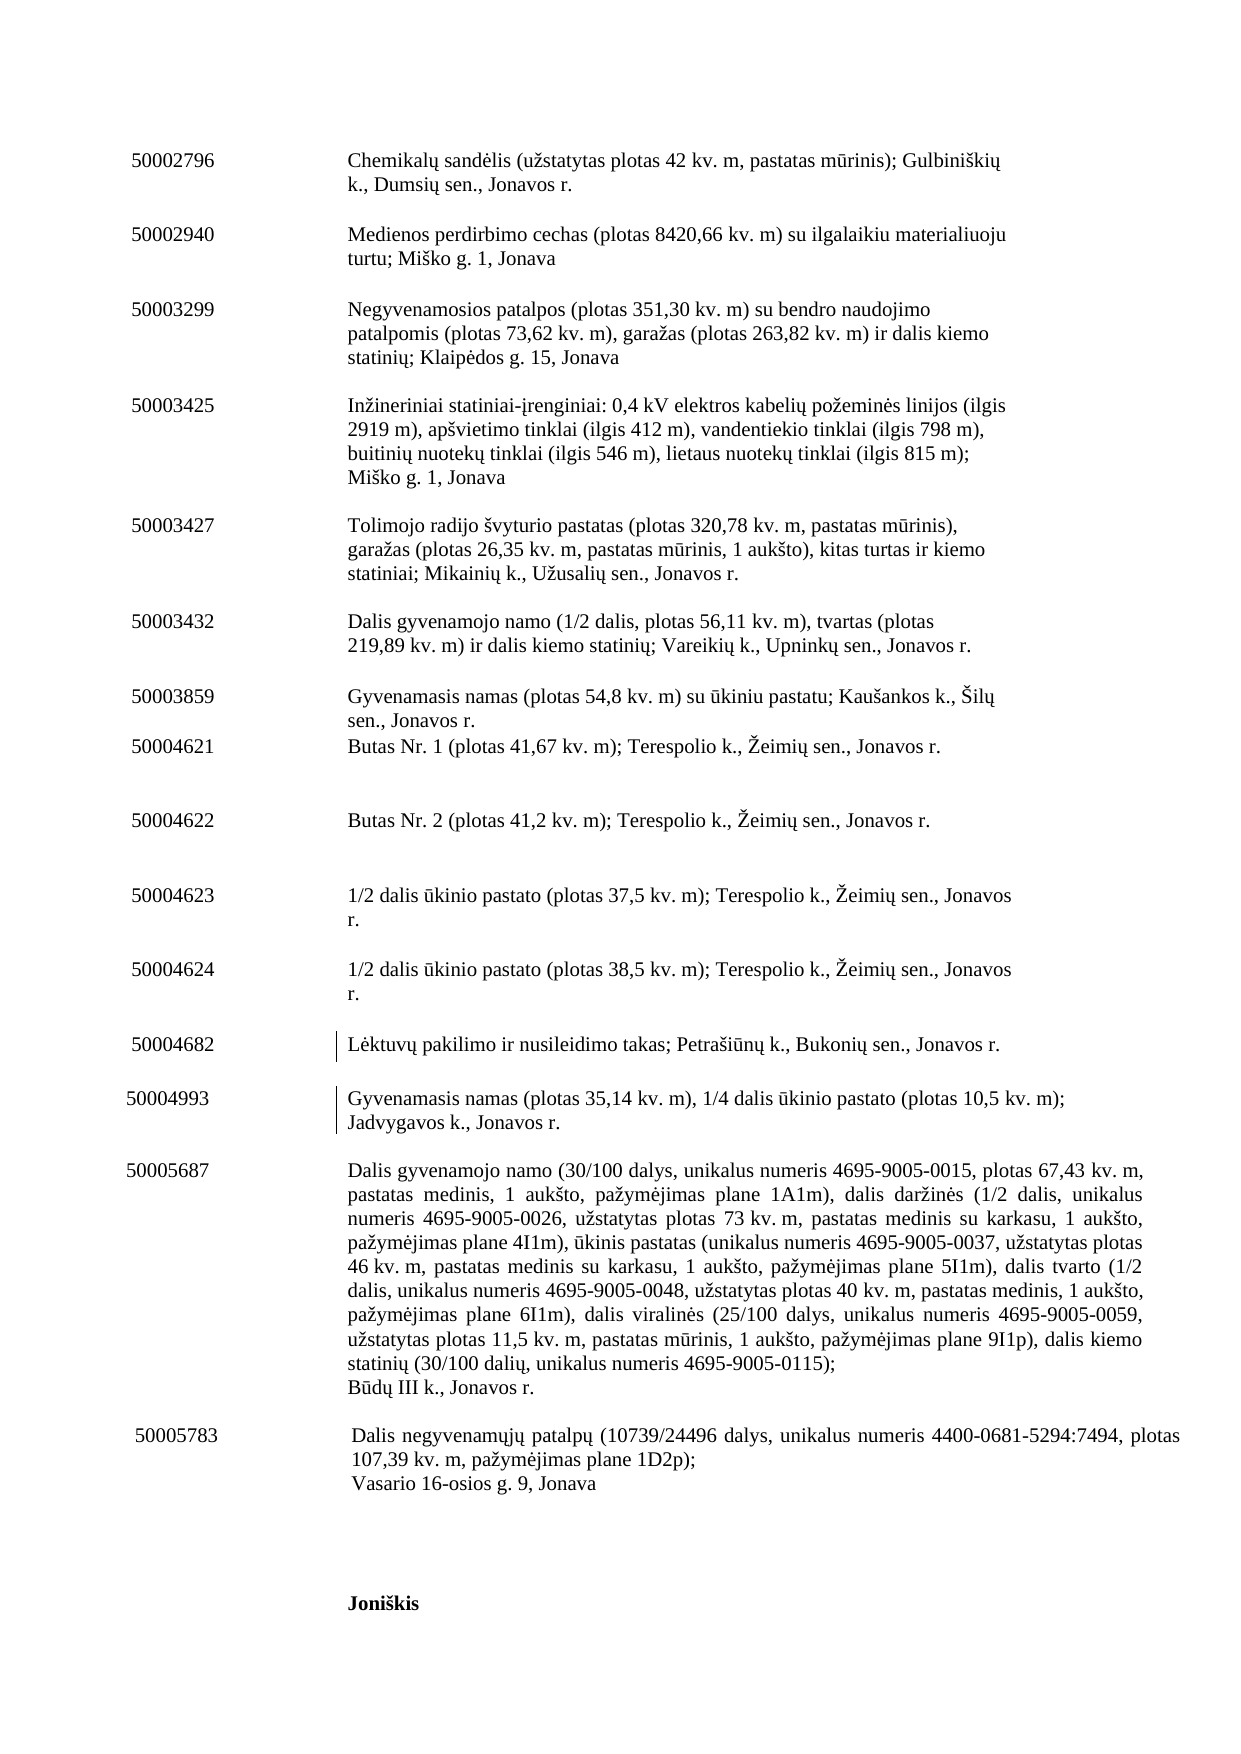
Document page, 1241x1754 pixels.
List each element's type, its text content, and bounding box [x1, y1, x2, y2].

table_cell [1148, 393, 1155, 489]
table_cell 50004624 [115, 957, 336, 1007]
table_cell [1193, 1031, 1211, 1062]
table_cell 50003425 [115, 393, 336, 489]
table_cell [115, 585, 1155, 609]
table_cell [1193, 222, 1211, 272]
table_cell [1170, 1591, 1192, 1615]
table_cell [101, 513, 114, 585]
table_cell [1193, 148, 1211, 198]
table_cell [1193, 734, 1211, 784]
table_cell [1170, 859, 1192, 883]
table_cell [101, 734, 114, 784]
table_cell [1170, 1062, 1192, 1086]
table_cell [1193, 1062, 1211, 1086]
table_cell [1155, 222, 1163, 272]
table_cell [115, 489, 1155, 513]
table_cell [1193, 1086, 1211, 1134]
table_cell [1193, 684, 1211, 734]
table_cell 50004682 [115, 1031, 336, 1062]
table_cell [101, 1031, 114, 1062]
table_cell [1193, 784, 1211, 808]
table_cell [1170, 1134, 1192, 1158]
table_cell [115, 1519, 336, 1543]
table_cell [1155, 585, 1163, 609]
table_cell [115, 784, 1155, 808]
table_cell [1155, 734, 1163, 784]
table_cell [1193, 1615, 1211, 1639]
table_cell [1170, 784, 1192, 808]
table_cell [336, 1519, 1155, 1543]
table_cell [1155, 1134, 1163, 1158]
table_header [126, 1567, 1155, 1591]
table_cell [1148, 513, 1155, 585]
table_cell Dalis gyvenamojo namo (30/100 dalys, unikalus numeris 4695-9005-0015, plotas 67,43 kv. m, pastatas medinis, 1 aukšto, pažymėjimas plane 1A1m), dalis daržinės (1/2 dalis, unikalus numeris 4695-9005-0026, užstatytas plotas 73 kv. m, pastatas medinis su karkasu, 1 aukšto, pažymėjimas plane 4I1m), ūkinis pastatas (unikalus numeris 4695-9005-0037, užstatytas plotas 46 kv. m, pastatas medinis su karkasu, 1 aukšto, pažymėjimas plane 5I1m), dalis tvarto (1/2 dalis, unikalus numeris 4695-9005-0048, užstatytas plotas 40 kv. m, pastatas medinis, 1 aukšto, pažymėjimas plane 6I1m), dalis viralinės (25/100 dalys, unikalus numeris 4695-9005-0059, užstatytas plotas 11,5 kv. m, pastatas mūrinis, 1 aukšto, pažymėjimas plane 9I1p), dalis kiemo statinių (30/100 dalių, unikalus numeris 4695-9005-0115); Būdų III k., Jonavos r. [336, 1158, 1155, 1423]
table_cell [1155, 957, 1163, 1007]
table_cell [1155, 808, 1163, 859]
table_cell [101, 609, 114, 659]
table_cell [1163, 1062, 1170, 1086]
table_cell [115, 1567, 1155, 1591]
table_cell [101, 808, 114, 859]
table_cell [1193, 393, 1211, 489]
table_cell [1163, 198, 1170, 222]
table_cell [1193, 1134, 1211, 1158]
table_cell [1148, 296, 1155, 369]
table_cell [1155, 273, 1163, 296]
table_cell [1170, 222, 1192, 272]
table_cell [1163, 808, 1170, 859]
table_cell 50003432 [115, 609, 336, 659]
table_cell [1170, 1158, 1192, 1423]
table_cell [1037, 609, 1148, 659]
table_cell [1155, 1086, 1163, 1134]
table_cell [1193, 1519, 1211, 1543]
table_cell [1148, 734, 1155, 784]
table_cell [101, 859, 114, 883]
table_cell [101, 1519, 114, 1543]
table_cell [115, 660, 1155, 684]
table_cell [1148, 148, 1155, 198]
table_cell [101, 489, 114, 513]
table_cell [1193, 660, 1211, 684]
table_cell [1193, 1567, 1211, 1591]
table_cell [1163, 1591, 1170, 1615]
table_cell [1163, 859, 1170, 883]
table_cell [1155, 198, 1163, 222]
table_cell [1155, 609, 1163, 659]
table_cell [1170, 933, 1192, 957]
table_cell [1163, 273, 1170, 296]
table_cell 50003859 [115, 684, 336, 734]
table_cell [101, 784, 114, 808]
table_cell [1163, 1615, 1170, 1639]
table_cell [115, 198, 1155, 222]
table_cell [1163, 933, 1170, 957]
table_cell Negyvenamosios patalpos (plotas 351,30 kv. m) su bendro naudojimo patalpomis (plotas 73,62 kv. m), garažas (plotas 263,82 kv. m) ir dalis kiemo statinių; Klaipėdos g. 15, Jonava [336, 296, 1037, 369]
table_cell [1170, 609, 1192, 659]
table_cell Butas Nr. 1 (plotas 41,67 kv. m); Terespolio k., Žeimių sen., Jonavos r. [336, 734, 1037, 784]
table_cell [101, 1543, 114, 1567]
table_cell [1163, 684, 1170, 734]
table_cell [101, 222, 114, 272]
table_cell [1193, 1543, 1211, 1567]
table_cell [1170, 585, 1192, 609]
table_cell [1193, 296, 1211, 369]
table_cell [1163, 1086, 1170, 1134]
table_cell [101, 883, 114, 933]
table_cell [1193, 369, 1211, 393]
table_cell 1/2 dalis ūkinio pastato (plotas 37,5 kv. m); Terespolio k., Žeimių sen., Jonavos r. [336, 883, 1037, 933]
table_cell [1170, 513, 1192, 585]
table_cell [1037, 222, 1148, 272]
table_cell [101, 660, 114, 684]
table_cell [1193, 273, 1211, 296]
table_cell [1037, 808, 1148, 859]
table_cell [1170, 148, 1192, 198]
table_cell 50005687 [115, 1158, 336, 1423]
table_cell [1193, 1008, 1211, 1031]
table_cell [115, 1134, 1155, 1158]
table_cell [1170, 957, 1192, 1007]
table_cell Lėktuvų pakilimo ir nusileidimo takas; Petrašiūnų k., Bukonių sen., Jonavos r. [337, 1031, 1155, 1062]
table_cell [1155, 684, 1163, 734]
table_cell [1037, 883, 1148, 933]
table_cell [1193, 859, 1211, 883]
table_cell [101, 1086, 114, 1134]
table_cell Joniškis [336, 1591, 1155, 1615]
table_cell [1155, 1615, 1163, 1639]
table_cell Chemikalų sandėlis (užstatytas plotas 42 kv. m, pastatas mūrinis); Gulbiniškių k., Dumsių sen., Jonavos r. [336, 148, 1037, 198]
table_cell [1170, 1567, 1192, 1591]
table_cell [1193, 883, 1211, 933]
table_cell [1170, 1615, 1192, 1639]
table_cell [101, 1062, 114, 1086]
table_cell [1037, 684, 1148, 734]
table_cell [1163, 609, 1170, 659]
table_cell [1155, 784, 1163, 808]
table_cell [1163, 1543, 1170, 1567]
table_cell [1170, 1031, 1192, 1062]
table_cell [1037, 393, 1148, 489]
table_cell [101, 933, 114, 957]
table_cell [1170, 1008, 1192, 1031]
table_cell [1170, 684, 1192, 734]
table_cell [101, 1134, 114, 1158]
table_cell [1193, 1591, 1211, 1615]
table_cell [1163, 1008, 1170, 1031]
table_cell [101, 273, 114, 296]
table_cell 50004621 [115, 734, 336, 784]
table_cell [1170, 198, 1192, 222]
table_cell [1155, 1567, 1163, 1591]
table_cell [1155, 296, 1163, 369]
table_cell [1193, 585, 1211, 609]
table_cell Dalis gyvenamojo namo (1/2 dalis, plotas 56,11 kv. m), tvartas (plotas 219,89 kv. m) ir dalis kiemo statinių; Vareikių k., Upninkų sen., Jonavos r. [336, 609, 1037, 659]
table_cell [115, 1543, 1155, 1567]
table_cell Inžineriniai statiniai-įrenginiai: 0,4 kV elektros kabelių požeminės linijos (ilgis 2919 m), apšvietimo tinklai (ilgis 412 m), vandentiekio tinklai (ilgis 798 m), buitinių nuotekų tinklai (ilgis 546 m), lietaus nuotekų tinklai (ilgis 815 m); Miško g. 1, Jonava [336, 393, 1037, 489]
table_cell [101, 296, 114, 369]
table_cell [1037, 734, 1148, 784]
table_cell [115, 1062, 1155, 1086]
table_cell [1148, 222, 1155, 272]
table_cell [101, 148, 114, 198]
table_cell [1170, 1519, 1192, 1543]
table_cell [1170, 489, 1192, 513]
table_cell [101, 1591, 114, 1615]
table_cell [1155, 1543, 1163, 1567]
table_cell [1155, 1031, 1163, 1062]
table_cell [101, 1615, 114, 1639]
table_cell Butas Nr. 2 (plotas 41,2 kv. m); Terespolio k., Žeimių sen., Jonavos r. [336, 808, 1037, 859]
table_cell [1163, 957, 1170, 1007]
table_cell [115, 273, 1155, 296]
table_cell [1163, 1158, 1170, 1423]
table_cell [1193, 808, 1211, 859]
table_cell [1148, 883, 1155, 933]
table_cell [1163, 734, 1170, 784]
table_cell [101, 1567, 114, 1591]
table_cell [1163, 883, 1170, 933]
table_cell [1155, 660, 1163, 684]
table_cell [1193, 1423, 1211, 1519]
table_cell [1155, 883, 1163, 933]
table_cell [1163, 222, 1170, 272]
table_cell [101, 1158, 114, 1423]
table_cell [1037, 513, 1148, 585]
table_cell [115, 1615, 1155, 1639]
table_cell [1155, 148, 1163, 198]
table_cell 50002940 [115, 222, 336, 272]
table_cell [1170, 393, 1192, 489]
table_cell [1170, 734, 1192, 784]
table_cell [101, 393, 114, 489]
table_cell 50004622 [115, 808, 336, 859]
table_cell [115, 1008, 1155, 1031]
table_cell [1155, 1062, 1163, 1086]
table_cell [1155, 933, 1163, 957]
table_cell [1163, 784, 1170, 808]
table_cell [101, 1008, 114, 1031]
table_cell [1170, 273, 1192, 296]
table_cell [1155, 369, 1163, 393]
table_cell Gyvenamasis namas (plotas 35,14 kv. m), 1/4 dalis ūkinio pastato (plotas 10,5 kv. m); Jadvygavos k., Jonavos r. [337, 1086, 1155, 1134]
table_cell [1163, 513, 1170, 585]
table_cell [1170, 808, 1192, 859]
table_cell [1193, 957, 1211, 1007]
table_cell [1170, 1543, 1192, 1567]
table_cell [1193, 198, 1211, 222]
table_cell [1037, 957, 1148, 1007]
table_cell [1170, 883, 1192, 933]
table_cell [1193, 609, 1211, 659]
table_cell Gyvenamasis namas (plotas 54,8 kv. m) su ūkiniu pastatu; Kaušankos k., Šilų sen., Jonavos r. [336, 684, 1037, 734]
table_cell [1148, 684, 1155, 734]
table_cell [1170, 1086, 1192, 1134]
table_cell [1163, 296, 1170, 369]
table_cell [1163, 1567, 1170, 1591]
table_cell [1163, 148, 1170, 198]
table_cell 50005783 Dalis negyvenamųjų patalpų (10739/24496 dalys, unikalus numeris 4400-0681-5294:7494, plotas 107,39 kv. m, pažymėjimas plane 1D2p); Vasario 16-osios g. 9, Jonava [101, 1423, 1192, 1519]
table_cell [101, 957, 114, 1007]
table_cell [1163, 1134, 1170, 1158]
table_cell [1193, 1158, 1211, 1423]
table_cell 50003299 [115, 296, 336, 369]
table_cell [101, 585, 114, 609]
table_cell [1163, 1031, 1170, 1062]
table_cell [115, 369, 1155, 393]
table_cell [1037, 148, 1148, 198]
table_cell [115, 1591, 336, 1615]
table_cell [101, 684, 114, 734]
table_cell 50004623 [115, 883, 336, 933]
table_cell [1170, 660, 1192, 684]
table_cell [1155, 513, 1163, 585]
table_cell 50004993 [115, 1086, 336, 1134]
table_cell [1155, 1008, 1163, 1031]
table_cell [1155, 1519, 1163, 1543]
table_cell [1148, 957, 1155, 1007]
table_cell [101, 198, 114, 222]
table_cell Tolimojo radijo švyturio pastatas (plotas 320,78 kv. m, pastatas mūrinis), garažas (plotas 26,35 kv. m, pastatas mūrinis, 1 aukšto), kitas turtas ir kiemo statiniai; Mikainių k., Užusalių sen., Jonavos r. [336, 513, 1037, 585]
table_cell [1155, 859, 1163, 883]
table_cell [1163, 369, 1170, 393]
table_cell [1163, 1519, 1170, 1543]
table_cell [1155, 489, 1163, 513]
table_cell [1155, 1158, 1163, 1423]
table_cell [1170, 369, 1192, 393]
table_cell 50003427 [115, 513, 336, 585]
table_cell [1148, 808, 1155, 859]
table_cell [1163, 489, 1170, 513]
table_cell [101, 369, 114, 393]
table_cell Medienos perdirbimo cechas (plotas 8420,66 kv. m) su ilgalaikiu materialiuoju turtu; Miško g. 1, Jonava [336, 222, 1037, 272]
table_cell [115, 933, 1155, 957]
table_cell [1193, 489, 1211, 513]
table_cell [1170, 296, 1192, 369]
table_cell 1/2 dalis ūkinio pastato (plotas 38,5 kv. m); Terespolio k., Žeimių sen., Jonavos r. [336, 957, 1037, 1007]
table_cell [1163, 393, 1170, 489]
table_cell 50002796 [115, 148, 336, 198]
table_cell [1163, 660, 1170, 684]
table_cell [1155, 1591, 1163, 1615]
table_cell [1193, 513, 1211, 585]
table_cell [1155, 393, 1163, 489]
table_cell [1037, 296, 1148, 369]
table_cell [1163, 585, 1170, 609]
table_cell [115, 859, 1155, 883]
table_cell [1193, 933, 1211, 957]
table_cell [1148, 609, 1155, 659]
